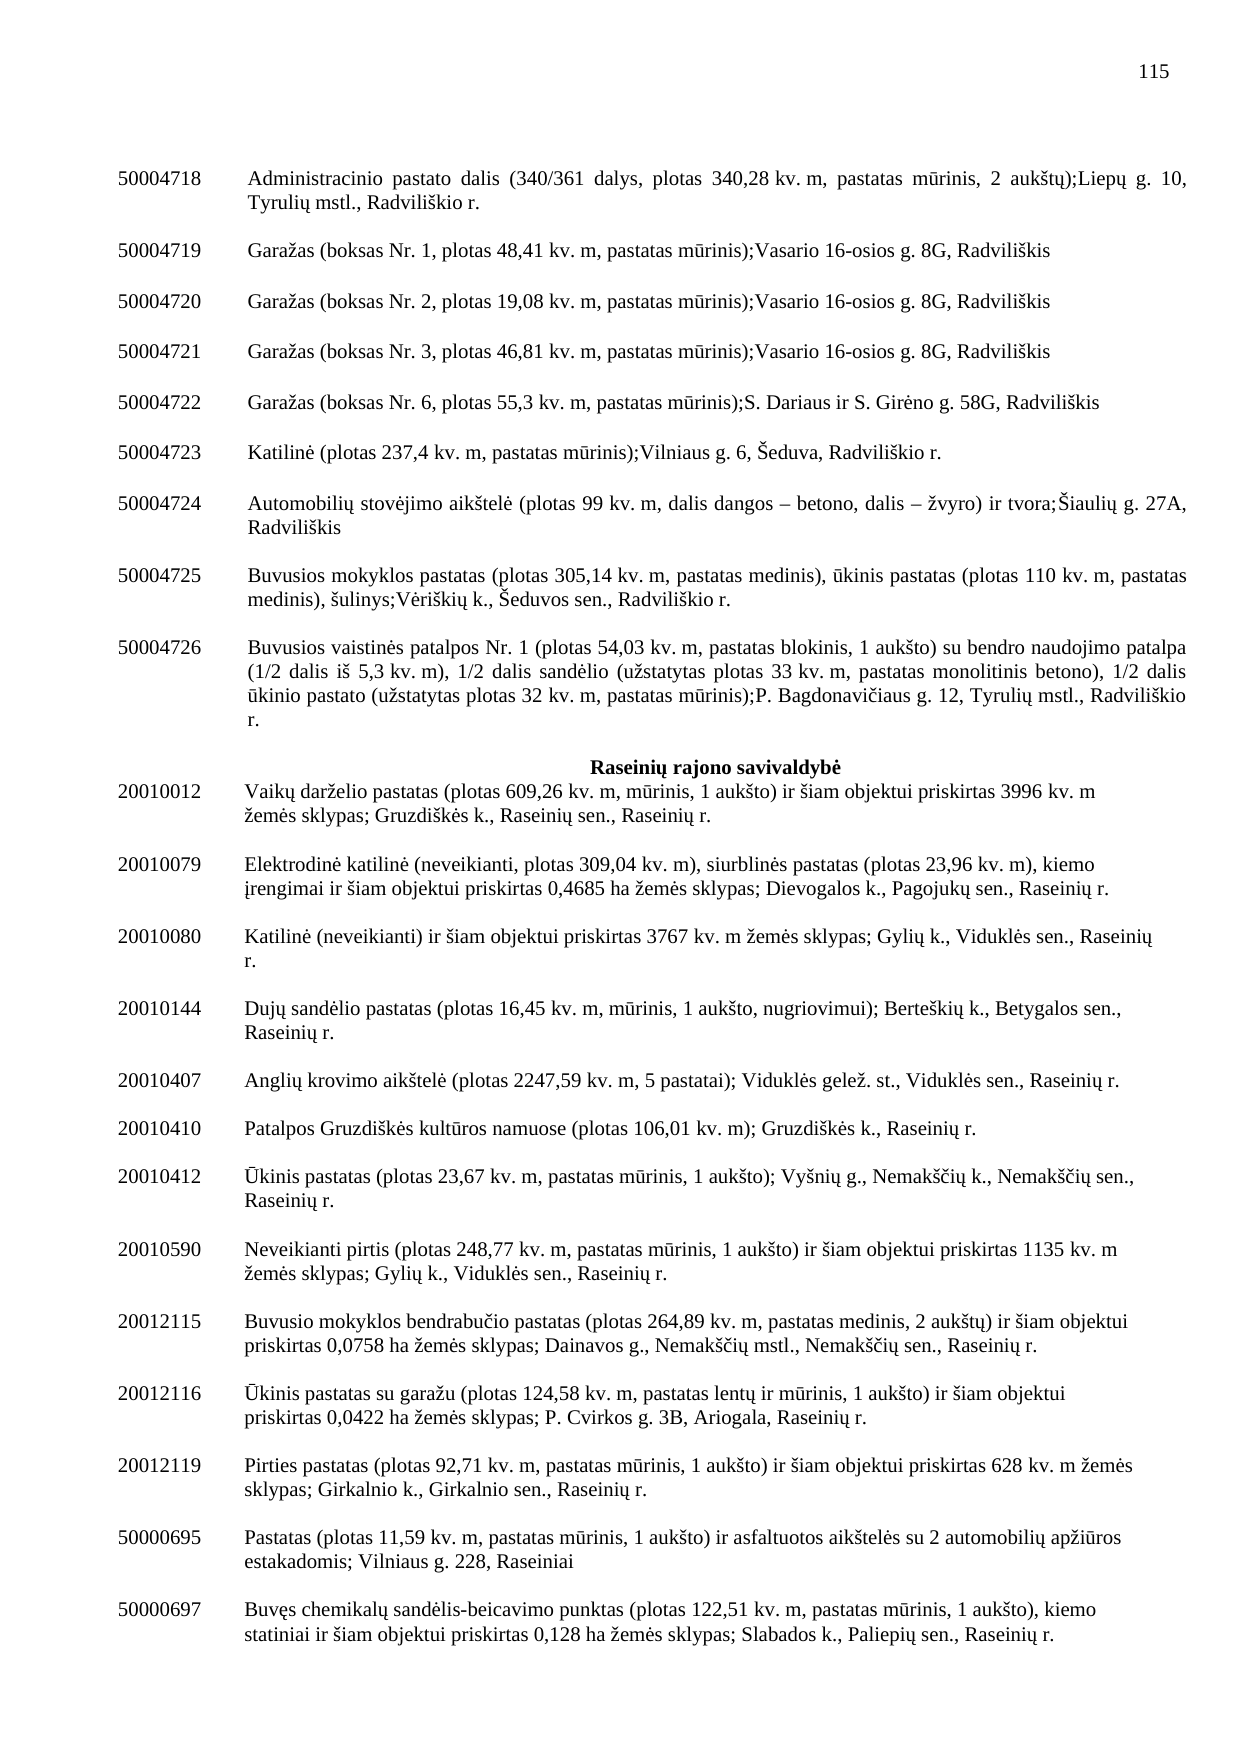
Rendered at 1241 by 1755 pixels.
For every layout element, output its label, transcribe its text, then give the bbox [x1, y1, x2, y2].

table_cell [1193, 1164, 1198, 1212]
table_cell [1198, 239, 1240, 265]
table_cell [1198, 366, 1240, 390]
table_cell [1198, 996, 1240, 1044]
table_cell 50004722 [101, 390, 233, 416]
table_cell [1198, 851, 1240, 899]
table_cell [1178, 996, 1192, 1044]
table_cell [1198, 635, 1240, 731]
table_cell [1163, 1116, 1178, 1140]
table_cell [1198, 142, 1240, 166]
table_cell [1198, 828, 1240, 851]
table_cell [1198, 539, 1240, 563]
table_cell 20010079 [101, 851, 233, 899]
table_cell 20010407 [101, 1068, 233, 1092]
table_cell [1178, 851, 1192, 899]
table_cell 20010144 [101, 996, 233, 1044]
table_cell [101, 366, 1198, 390]
table_cell [1178, 1116, 1192, 1140]
table_cell [1163, 1525, 1178, 1573]
table_cell [1178, 1453, 1192, 1501]
table_cell 20010410 [101, 1116, 233, 1140]
table_cell [101, 1213, 1198, 1236]
table_cell [1198, 1381, 1240, 1429]
table_cell [1198, 1309, 1240, 1357]
table_cell [1163, 996, 1178, 1044]
table_cell [101, 1357, 1198, 1381]
table_cell 20012116 [101, 1381, 233, 1429]
table_cell [1163, 1309, 1178, 1357]
table_cell Katilinė (neveikianti) ir šiam objektui priskirtas 3767 kv. m žemės sklypas; Gylių k., Viduklės sen., Raseinių r. [233, 924, 1178, 972]
table_cell [101, 1429, 1198, 1453]
table_cell [1178, 1309, 1192, 1357]
table_cell [1193, 1525, 1198, 1573]
table_cell [1178, 1381, 1192, 1429]
table_cell [1178, 779, 1192, 827]
table_cell 50004721 [101, 339, 233, 366]
table_cell [1148, 1598, 1163, 1646]
table_cell [1198, 166, 1240, 214]
table_cell [101, 1285, 1198, 1309]
table_cell [101, 416, 1198, 440]
table_cell Garažas (boksas Nr. 2, plotas 19,08 kv. m, pastatas mūrinis);Vasario 16-osios g. 8G, Radviliškis [233, 289, 1198, 315]
table_cell Anglių krovimo aikštelė (plotas 2247,59 kv. m, 5 pastatai); Viduklės gelež. st., Viduklės sen., Raseinių r. [233, 1068, 1148, 1092]
table_cell 50004719 [101, 239, 233, 265]
table_cell [101, 1044, 1198, 1068]
table_cell 50000697 [101, 1598, 233, 1646]
table_cell 50004725 [101, 563, 233, 611]
table_cell [1198, 1501, 1240, 1525]
table_cell 50004726 [101, 635, 233, 731]
table_cell [101, 1092, 1198, 1116]
table_cell [1198, 390, 1240, 416]
table_cell [1198, 289, 1240, 315]
table_cell [1178, 1598, 1192, 1646]
table_cell [1198, 1164, 1240, 1212]
table_cell [1193, 996, 1198, 1044]
table_cell [1198, 1525, 1240, 1573]
table_cell 20012115 [101, 1309, 233, 1357]
table_cell [101, 214, 1198, 238]
table_cell [101, 828, 1198, 851]
table_cell [1163, 1236, 1178, 1284]
table_cell [1148, 1116, 1163, 1140]
table_cell [101, 1646, 1198, 1669]
table_cell [101, 900, 1198, 924]
table_cell 50004718 [101, 166, 233, 214]
table_cell [1148, 1236, 1163, 1284]
table_cell 50000695 [101, 1525, 233, 1573]
table_cell [1198, 118, 1240, 142]
table_cell [1198, 466, 1240, 491]
table_cell [1198, 1285, 1240, 1309]
table_cell [1198, 1429, 1240, 1453]
table_cell [1198, 779, 1240, 827]
table_cell [1198, 731, 1240, 755]
table_cell [1193, 1236, 1198, 1284]
table_cell 20010012 [101, 779, 233, 827]
table_cell [101, 611, 1198, 635]
table_cell [1148, 1453, 1163, 1501]
table_cell [1198, 1213, 1240, 1236]
table_cell [101, 142, 1198, 166]
table_cell [1198, 416, 1240, 440]
table_cell [1198, 1357, 1240, 1381]
table_cell [1163, 1164, 1178, 1212]
table_cell [1178, 1068, 1192, 1092]
table_cell Garažas (boksas Nr. 6, plotas 55,3 kv. m, pastatas mūrinis);S. Dariaus ir S. Girėno g. 58G, Radviliškis [233, 390, 1198, 416]
table_cell [1198, 1598, 1240, 1646]
table_cell [1193, 1068, 1198, 1092]
table_cell [1198, 214, 1240, 238]
table_cell [101, 265, 1198, 289]
table_cell [1198, 1646, 1240, 1669]
table_cell Katilinė (plotas 237,4 kv. m, pastatas mūrinis);Vilniaus g. 6, Šeduva, Radviliškio r. [233, 440, 1198, 466]
table_cell [1198, 1236, 1240, 1284]
table_cell Buvusios mokyklos pastatas (plotas 305,14 kv. m, pastatas medinis), ūkinis pastatas (plotas 110 kv. m, pastatas medinis), šulinys;Vėriškių k., Šeduvos sen., Radviliškio r. [233, 563, 1198, 611]
table_cell 50004720 [101, 289, 233, 315]
table_cell [1198, 972, 1240, 996]
table_cell [1198, 1044, 1240, 1068]
table_cell [1198, 611, 1240, 635]
table_cell [1198, 491, 1240, 539]
table_cell Vaikų darželio pastatas (plotas 609,26 kv. m, mūrinis, 1 aukšto) ir šiam objektui priskirtas 3996 kv. m žemės sklypas; Gruzdiškės k., Raseinių sen., Raseinių r. [233, 779, 1148, 827]
table_cell Elektrodinė katilinė (neveikianti, plotas 309,04 kv. m), siurblinės pastatas (plotas 23,96 kv. m), kiemo įrengimai ir šiam objektui priskirtas 0,4685 ha žemės sklypas; Dievogalos k., Pagojukų sen., Raseinių r. [233, 851, 1178, 899]
table_cell [1193, 779, 1198, 827]
table_cell [1193, 1381, 1198, 1429]
table_cell [1198, 1068, 1240, 1092]
table_cell Ūkinis pastatas (plotas 23,67 kv. m, pastatas mūrinis, 1 aukšto); Vyšnių g., Nemakščių k., Nemakščių sen., Raseinių r. [233, 1164, 1148, 1212]
table_cell [101, 118, 1198, 142]
table_cell [1193, 851, 1198, 899]
table_cell [1198, 440, 1240, 466]
table_cell [101, 731, 1198, 755]
table_cell Buvusio mokyklos bendrabučio pastatas (plotas 264,89 kv. m, pastatas medinis, 2 aukštų) ir šiam objektui priskirtas 0,0758 ha žemės sklypas; Dainavos g., Nemakščių mstl., Nemakščių sen., Raseinių r. [233, 1309, 1148, 1357]
table_cell [1198, 339, 1240, 366]
table_cell [1198, 1453, 1240, 1501]
table_cell Pastatas (plotas 11,59 kv. m, pastatas mūrinis, 1 aukšto) ir asfaltuotos aikštelės su 2 automobilių apžiūros estakadomis; Vilniaus g. 228, Raseiniai [233, 1525, 1148, 1573]
table_cell 20010590 [101, 1236, 233, 1284]
table_cell [1178, 1525, 1192, 1573]
table_cell [1198, 1140, 1240, 1164]
table_cell [101, 539, 1198, 563]
table_cell [1193, 1598, 1198, 1646]
table_cell [1198, 1092, 1240, 1116]
table_cell [1163, 1453, 1178, 1501]
table_cell [101, 755, 233, 779]
table_cell [1198, 1116, 1240, 1140]
table_cell Ūkinis pastatas su garažu (plotas 124,58 kv. m, pastatas lentų ir mūrinis, 1 aukšto) ir šiam objektui priskirtas 0,0422 ha žemės sklypas; P. Cvirkos g. 3B, Ariogala, Raseinių r. [233, 1381, 1148, 1429]
table_cell 50004723 [101, 440, 233, 466]
table_cell 20012119 [101, 1453, 233, 1501]
table_cell [1148, 1309, 1163, 1357]
table_cell [1193, 1116, 1198, 1140]
table_cell [1198, 924, 1240, 972]
table_cell [1198, 265, 1240, 289]
table_cell [1163, 1598, 1178, 1646]
table_cell 20010080 [101, 924, 233, 972]
table_cell 20010412 [101, 1164, 233, 1212]
table_cell Garažas (boksas Nr. 1, plotas 48,41 kv. m, pastatas mūrinis);Vasario 16-osios g. 8G, Radviliškis [233, 239, 1198, 265]
table_cell [101, 1573, 1198, 1597]
table_cell [1148, 1068, 1163, 1092]
table_cell Administracinio pastato dalis (340/361 dalys, plotas 340,28 kv. m, pastatas mūrinis, 2 aukštų);Liepų g. 10, Tyrulių mstl., Radviliškio r. [233, 166, 1198, 214]
table_cell Buvęs chemikalų sandėlis-beicavimo punktas (plotas 122,51 kv. m, pastatas mūrinis, 1 aukšto), kiemo statiniai ir šiam objektui priskirtas 0,128 ha žemės sklypas; Slabados k., Paliepių sen., Raseinių r. [233, 1598, 1148, 1646]
table_cell [1163, 1068, 1178, 1092]
table_cell Automobilių stovėjimo aikštelė (plotas 99 kv. m, dalis dangos – betono, dalis – žvyro) ir tvora;Šiaulių g. 27A, Radviliškis [233, 491, 1198, 539]
table_cell 50004724 [101, 491, 233, 539]
table_cell [101, 1501, 1198, 1525]
table_cell [1148, 1381, 1163, 1429]
table_cell [1193, 1309, 1198, 1357]
table_cell [101, 1140, 1198, 1164]
table_cell [1198, 563, 1240, 611]
table_cell [1148, 779, 1163, 827]
table_cell [101, 466, 1198, 491]
table_cell [1198, 755, 1240, 779]
table_cell [1163, 1381, 1178, 1429]
table_cell [1178, 1164, 1192, 1212]
table_cell [1148, 1164, 1163, 1212]
table_cell Pirties pastatas (plotas 92,71 kv. m, pastatas mūrinis, 1 aukšto) ir šiam objektui priskirtas 628 kv. m žemės sklypas; Girkalnio k., Girkalnio sen., Raseinių r. [233, 1453, 1148, 1501]
table_cell [101, 972, 1198, 996]
table_cell Garažas (boksas Nr. 3, plotas 46,81 kv. m, pastatas mūrinis);Vasario 16-osios g. 8G, Radviliškis [233, 339, 1198, 366]
table_cell [1193, 924, 1198, 972]
table_cell Dujų sandėlio pastatas (plotas 16,45 kv. m, mūrinis, 1 aukšto, nugriovimui); Berteškių k., Betygalos sen., Raseinių r. [233, 996, 1148, 1044]
table_cell [1148, 1525, 1163, 1573]
table_cell [1198, 315, 1240, 339]
table_cell [1198, 1573, 1240, 1597]
table_cell Patalpos Gruzdiškės kultūros namuose (plotas 106,01 kv. m); Gruzdiškės k., Raseinių r. [233, 1116, 1148, 1140]
table_cell [1148, 996, 1163, 1044]
table_cell Raseinių rajono savivaldybė [233, 755, 1198, 779]
table_cell [1178, 924, 1192, 972]
table_cell [1163, 779, 1178, 827]
table_cell [1178, 1236, 1192, 1284]
table_cell Buvusios vaistinės patalpos Nr. 1 (plotas 54,03 kv. m, pastatas blokinis, 1 aukšto) su bendro naudojimo patalpa (1/2 dalis iš 5,3 kv. m), 1/2 dalis sandėlio (užstatytas plotas 33 kv. m, pastatas monolitinis betono), 1/2 dalis ūkinio pastato (užstatytas plotas 32 kv. m, pastatas mūrinis);P. Bagdonavičiaus g. 12, Tyrulių mstl., Radviliškio r. [233, 635, 1198, 731]
table_cell [101, 315, 1198, 339]
table_cell Neveikianti pirtis (plotas 248,77 kv. m, pastatas mūrinis, 1 aukšto) ir šiam objektui priskirtas 1135 kv. m žemės sklypas; Gylių k., Viduklės sen., Raseinių r. [233, 1236, 1148, 1284]
table_cell [1193, 1453, 1198, 1501]
table_cell [1198, 900, 1240, 924]
